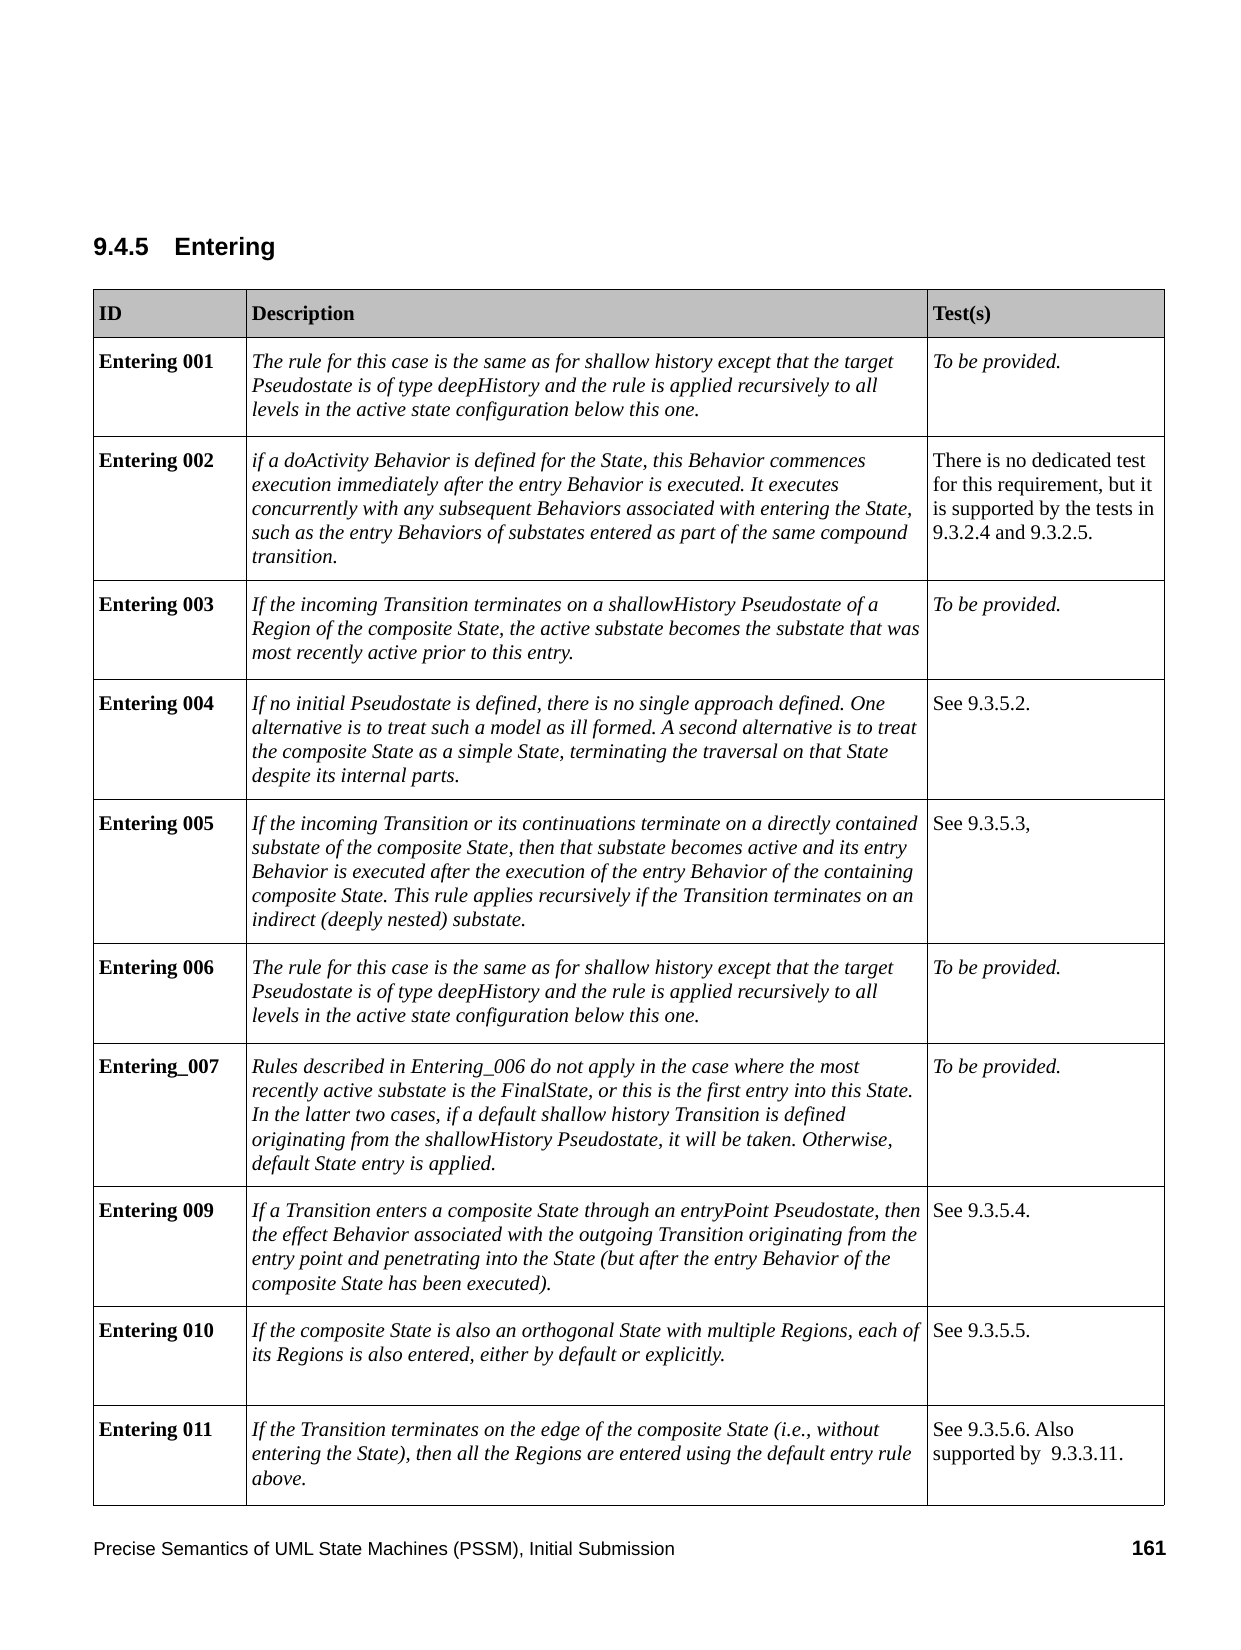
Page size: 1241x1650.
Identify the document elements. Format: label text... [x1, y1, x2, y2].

table_cell Entering 006 [94, 944, 246, 1042]
table_cell To be provided. [928, 338, 1164, 436]
table_cell To be provided. [928, 1044, 1164, 1186]
table_cell If a Transition enters a composite State through an entryPoint Pseudostate, then the effect Behavior associated with the outgoing Transition originating from the entry point and penetrating into the State (but after the entry Behavior of the composite State has been executed). [247, 1187, 927, 1306]
table_cell If no initial Pseudostate is defined, there is no single approach defined. One alternative is to treat such a model as ill formed. A second alternative is to treat the composite State as a simple State, terminating the traversal on that State despite its internal parts. [247, 680, 927, 799]
table_header ID [94, 290, 246, 337]
table_cell Entering 001 [94, 338, 246, 436]
table_cell Entering 010 [94, 1307, 246, 1405]
table_cell Entering 004 [94, 680, 246, 799]
table_header Description [247, 290, 927, 337]
table_cell Entering_007 [94, 1044, 246, 1186]
table_cell Entering 005 [94, 800, 246, 943]
table_header Test(s) [928, 290, 1164, 337]
table_cell See 9.3.5.3, [928, 800, 1164, 943]
table_cell Entering 011 [94, 1406, 246, 1504]
table_cell See 9.3.5.4. [928, 1187, 1164, 1306]
table_cell See 9.3.5.5. [928, 1307, 1164, 1405]
table_cell Entering 003 [94, 581, 246, 679]
table_cell See 9.3.5.2. [928, 680, 1164, 799]
table_cell See 9.3.5.6. Also supported by 9.3.3.11. [928, 1406, 1164, 1504]
table_cell If the incoming Transition or its continuations terminate on a directly contained substate of the composite State, then that substate becomes active and its entry Behavior is executed after the execution of the entry Behavior of the containing composite State. This rule applies recursively if the Transition terminates on an indirect (deeply nested) substate. [247, 800, 927, 943]
table_cell Entering 009 [94, 1187, 246, 1306]
table_cell Rules described in Entering_006 do not apply in the case where the most recently active substate is the FinalState, or this is the first entry into this State. In the latter two cases, if a default shallow history Transition is defined originating from the shallowHistory Pseudostate, it will be taken. Otherwise, default State entry is applied. [247, 1044, 927, 1186]
table_cell if a doActivity Behavior is defined for the State, this Behavior commences execution immediately after the entry Behavior is executed. It executes concurrently with any subsequent Behaviors associated with entering the State, such as the entry Behaviors of substates entered as part of the same compound transition. [247, 437, 927, 580]
table_cell If the composite State is also an orthogonal State with multiple Regions, each of its Regions is also entered, either by default or explicitly. [247, 1307, 927, 1405]
table_cell The rule for this case is the same as for shallow history except that the target Pseudostate is of type deepHistory and the rule is applied recursively to all levels in the active state configuration below this one. [247, 944, 927, 1042]
table_cell To be provided. [928, 944, 1164, 1042]
table_cell The rule for this case is the same as for shallow history except that the target Pseudostate is of type deepHistory and the rule is applied recursively to all levels in the active state configuration below this one. [247, 338, 927, 436]
table_cell If the incoming Transition terminates on a shallowHistory Pseudostate of a Region of the composite State, the active substate becomes the substate that was most recently active prior to this entry. [247, 581, 927, 679]
table_cell Entering 002 [94, 437, 246, 580]
table_cell There is no dedicated test for this requirement, but it is supported by the tests in 9.3.2.4 and 9.3.2.5. [928, 437, 1164, 580]
table_cell To be provided. [928, 581, 1164, 679]
table_cell If the Transition terminates on the edge of the composite State (i.e., without entering the State), then all the Regions are entered using the default entry rule above. [247, 1406, 927, 1504]
subtitle Entering [93, 231, 1164, 260]
